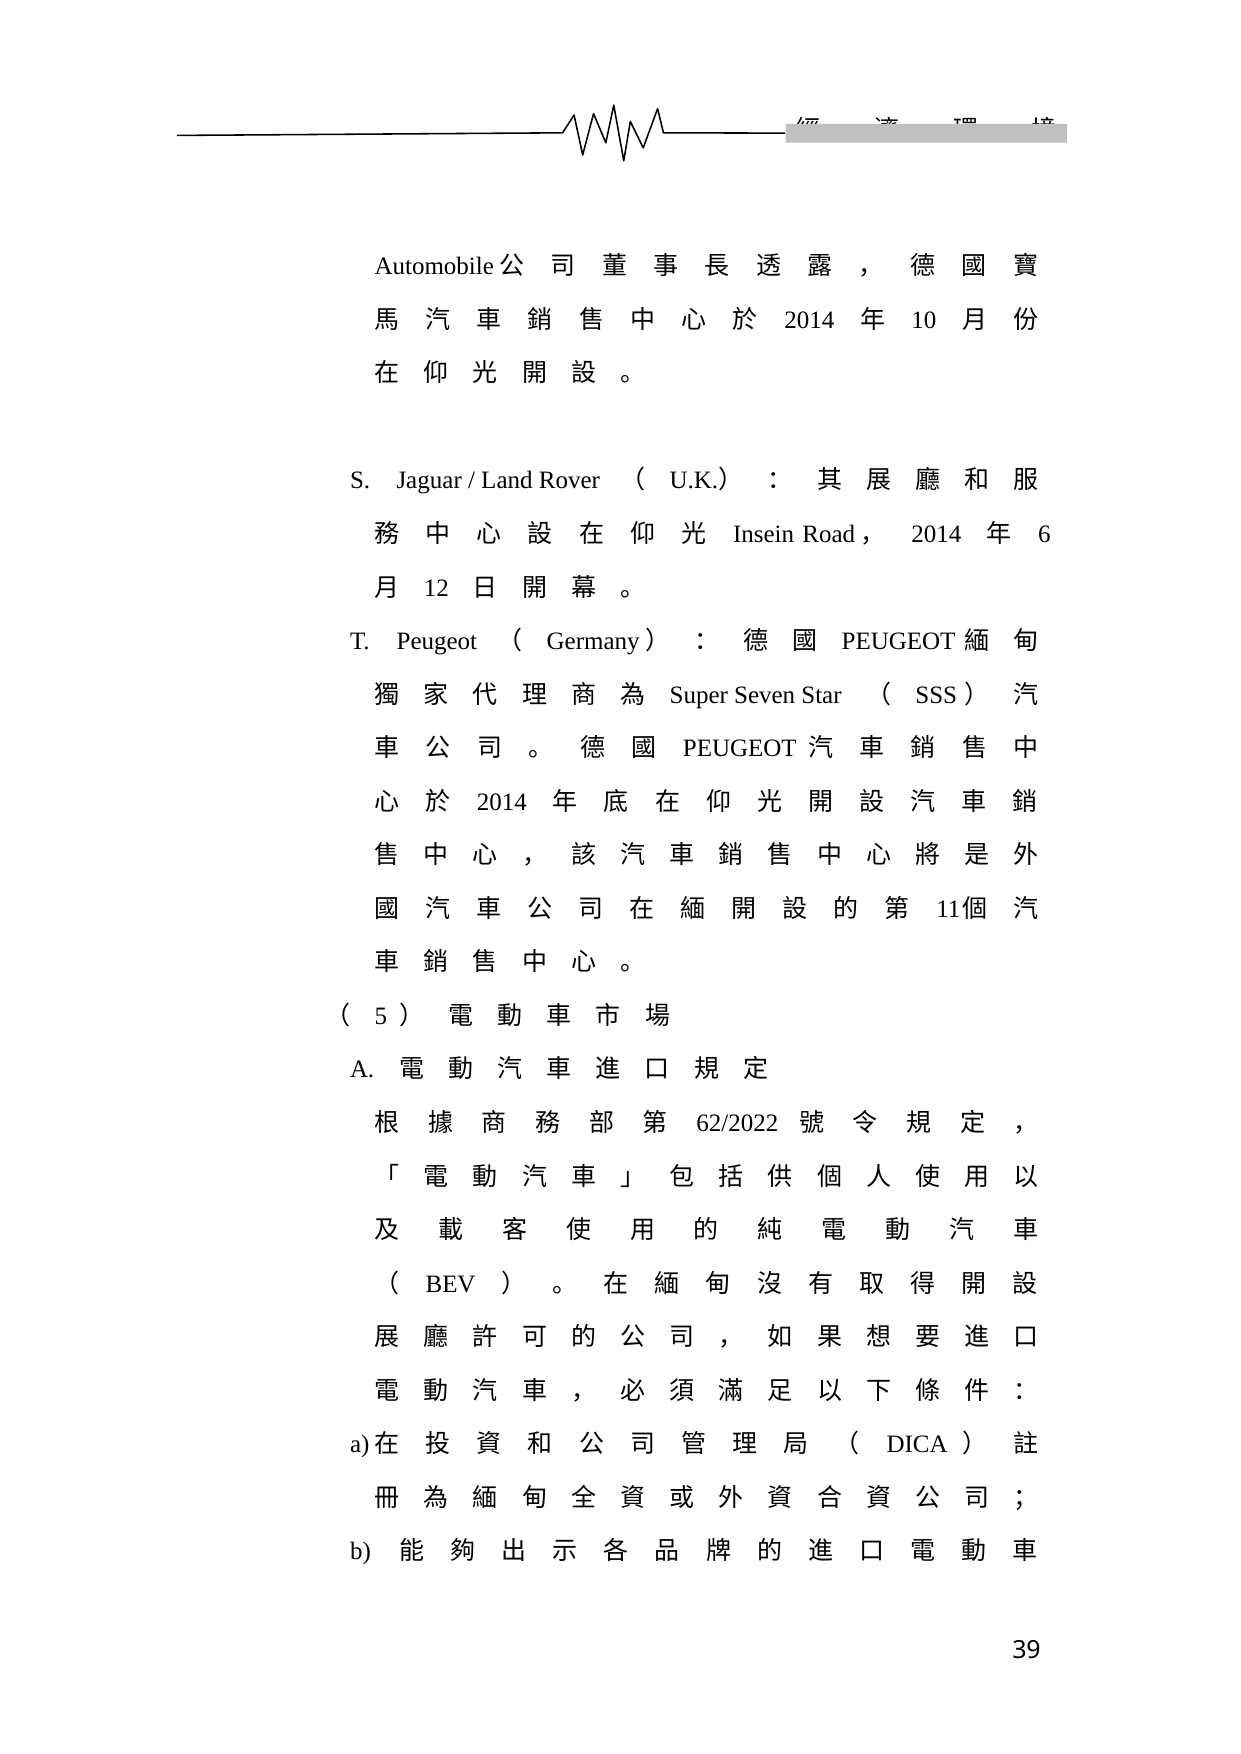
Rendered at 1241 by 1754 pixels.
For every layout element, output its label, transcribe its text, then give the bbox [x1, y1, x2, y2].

list 電動汽車進口規定 [325, 1040, 1063, 1094]
text S. Jaguar / Land Rover（U.K.）：其展廳和服務中心設在仰光Insein Road，2014年6月12日開幕。 [325, 451, 1063, 612]
text （5）電動車市場 [301, 987, 1063, 1040]
text 根據商務部第62/2022號令規定，「電動汽車」包括供個人使用以及載客使用的純電動汽車（BEV）。在緬甸沒有取得開設展廳許可的公司，如果想要進口電動汽車，必須滿足以下條件： [362, 1094, 1063, 1415]
text T. Peugeot（Germany）：德國PEUGEOT緬甸獨家代理商為Super Seven Star（SSS）汽車公司。德國PEUGEOT汽車銷售中心於2014年底在仰光開設汽車銷售中心，該汽車銷售中心將是外國汽車公司在緬開設的第11個汽車銷售中心。 [325, 612, 1063, 987]
list 能夠出示各品牌的進口電動車 [340, 1522, 1063, 1576]
text Automobile公司董事長透露，德國寶馬汽車銷售中心於2014年10月份在仰光開設。 [325, 237, 1063, 398]
list 在投資和公司管理局（DICA）註冊為緬甸全資或外資合資公司； [340, 1415, 1063, 1522]
